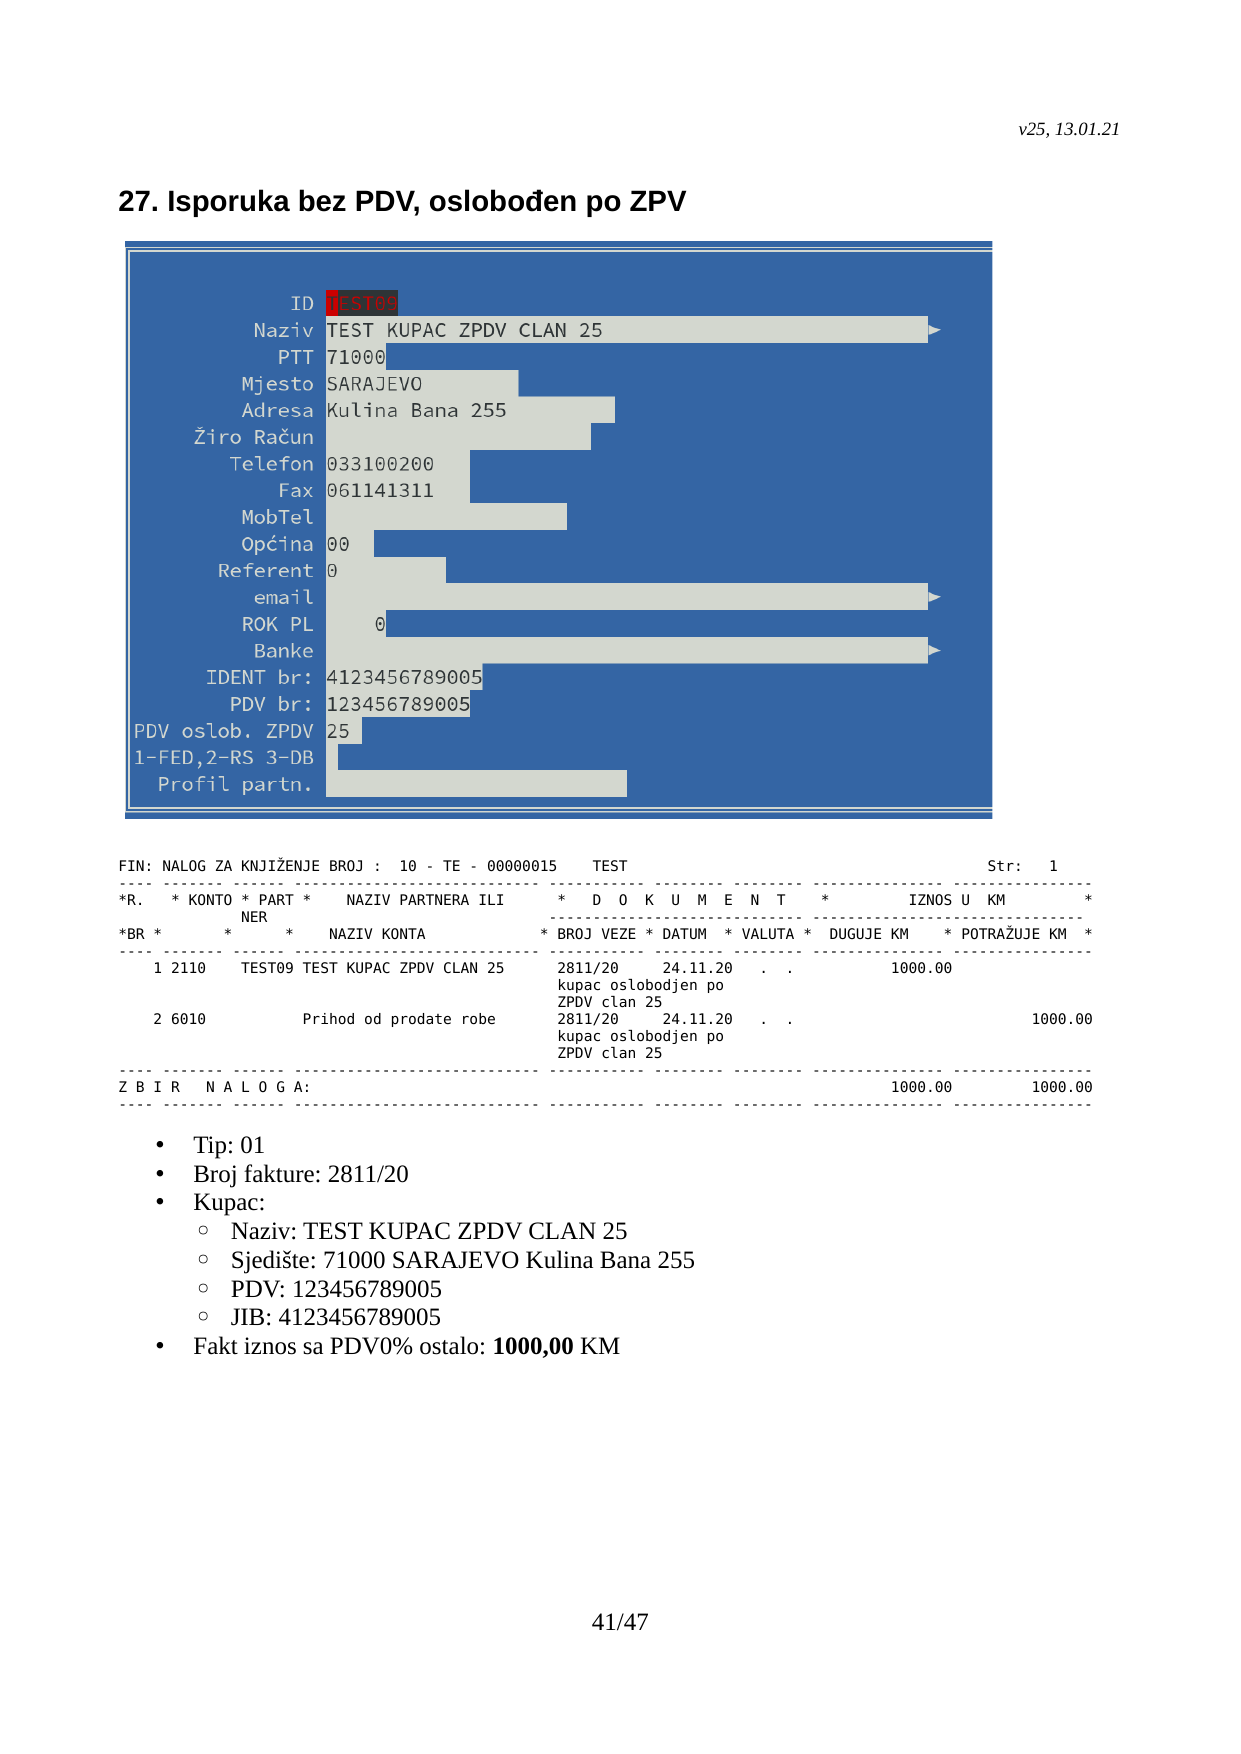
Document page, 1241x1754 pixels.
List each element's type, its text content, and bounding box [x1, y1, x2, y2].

text kupac oslobodjen po [118, 1028, 1122, 1045]
text Z B I R N A L O G A: 1000.00 1000.00 [118, 1079, 1122, 1096]
list Kupac: [156, 1187, 1122, 1216]
text ---- ------- ------ ---------------------------- ----------- -------- -------- --------------- ---------------- [118, 943, 1122, 960]
list Naziv: TEST KUPAC ZPDV CLAN 25 [193, 1216, 1122, 1245]
picture [125, 241, 993, 819]
text 2 6010 Prihod od prodate robe 2811/20 24.11.20 . . 1000.00 [118, 1011, 1122, 1028]
text ZPDV clan 25 [118, 994, 1122, 1011]
list PDV: 123456789005 [193, 1274, 1122, 1302]
list Broj fakture: 2811/20 [156, 1159, 1122, 1187]
list JIB: 4123456789005 [193, 1302, 1122, 1331]
list Sjedište: 71000 SARAJEVO Kulina Bana 255 [193, 1245, 1122, 1274]
text NER ----------------------------- ------------------------------- [118, 909, 1122, 926]
text ---- ------- ------ ---------------------------- ----------- -------- -------- --------------- ---------------- [118, 1062, 1122, 1079]
text ZPDV clan 25 [118, 1045, 1122, 1062]
list Tip: 01 [156, 1130, 1122, 1159]
list Fakt iznos sa PDV0% ostalo: 1000,00 KM [156, 1331, 1122, 1360]
text FIN: NALOG ZA KNJIŽENJE BROJ : 10 - TE - 00000015 TEST Str: 1 [118, 858, 1122, 875]
text *R. * KONTO * PART * NAZIV PARTNERA ILI * D O K U M E N T * IZNOS U KM * [118, 892, 1122, 909]
text *BR * * * NAZIV KONTA * BROJ VEZE * DATUM * VALUTA * DUGUJE KM * POTRAŽUJE KM * [118, 926, 1122, 943]
text ---- ------- ------ ---------------------------- ----------- -------- -------- --------------- ---------------- [118, 875, 1122, 892]
text 1 2110 TEST09 TEST KUPAC ZPDV CLAN 25 2811/20 24.11.20 . . 1000.00 [118, 960, 1122, 977]
text ---- ------- ------ ---------------------------- ----------- -------- -------- --------------- ---------------- [118, 1096, 1122, 1113]
text kupac oslobodjen po [118, 977, 1122, 994]
subtitle 27. Isporuka bez PDV, oslobođen po ZPV [118, 184, 1122, 217]
